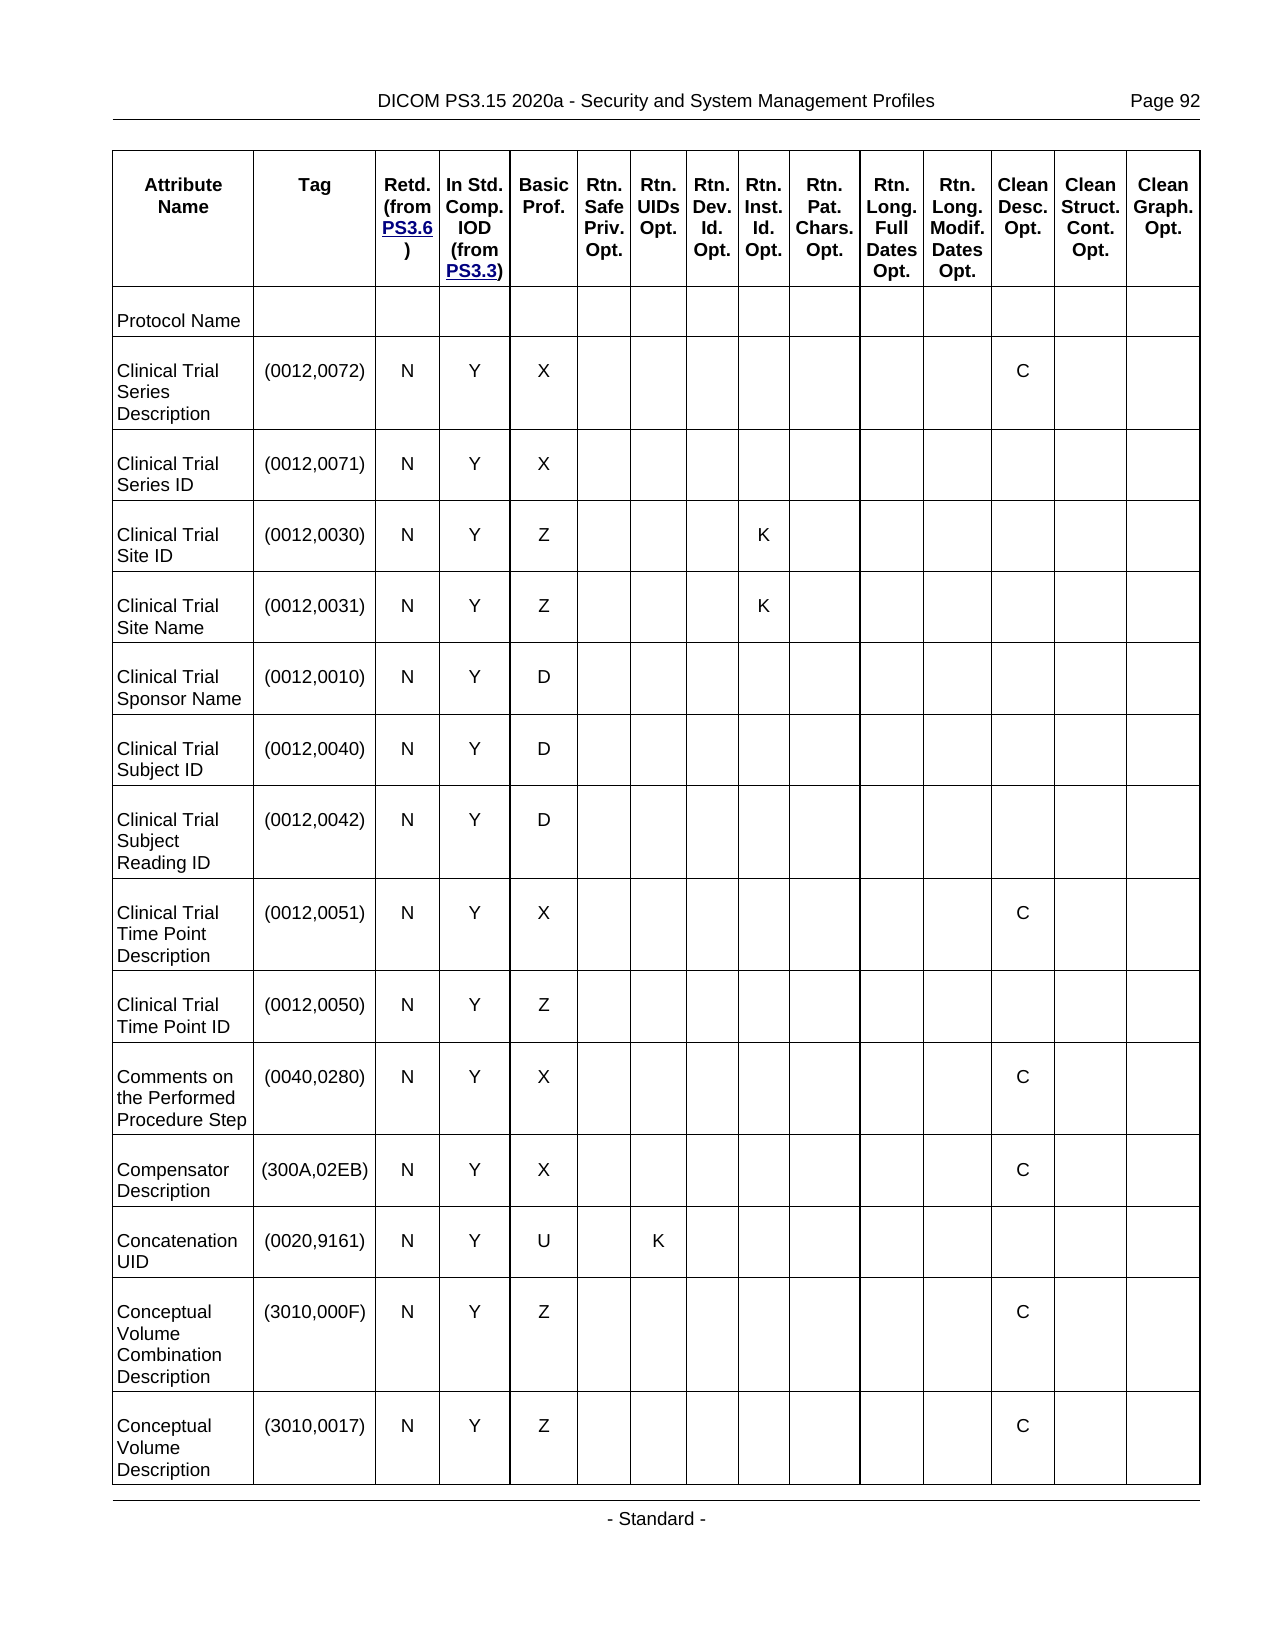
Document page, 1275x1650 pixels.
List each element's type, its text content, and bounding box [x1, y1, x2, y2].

table_cell [861, 287, 923, 336]
table_cell Y [440, 971, 509, 1042]
table_cell [1127, 430, 1199, 500]
table_cell C [992, 1043, 1054, 1134]
table_cell [1127, 643, 1199, 713]
table_cell [790, 430, 859, 500]
table_cell [631, 879, 686, 970]
table_cell [992, 643, 1054, 713]
table_cell Clinical Trial Subject ID [113, 715, 253, 785]
table_cell Clinical Trial Series Description [113, 337, 253, 428]
table_cell [687, 786, 738, 877]
table_cell Y [440, 430, 509, 500]
table_cell X [511, 1043, 577, 1134]
table_header Rtn. Long. Modif. Dates Opt. [924, 151, 991, 286]
table_cell [739, 879, 789, 970]
table_cell Conceptual Volume Combination Description [113, 1278, 253, 1391]
table_cell N [376, 1207, 439, 1277]
table_cell [861, 643, 923, 713]
table_cell N [376, 337, 439, 428]
table_cell (0020,9161) [254, 1207, 375, 1277]
table_cell Y [440, 1207, 509, 1277]
table_header Rtn. Dev. Id. Opt. [687, 151, 738, 286]
table_cell [924, 786, 991, 877]
table_cell Y [440, 786, 509, 877]
table_cell X [511, 1135, 577, 1206]
table_cell [992, 287, 1054, 336]
table_cell [861, 715, 923, 785]
table_cell [924, 715, 991, 785]
table_cell [1127, 1043, 1199, 1134]
table_cell [631, 643, 686, 713]
table_cell [631, 1135, 686, 1206]
table_cell (0012,0050) [254, 971, 375, 1042]
table_cell [511, 287, 577, 336]
table_cell U [511, 1207, 577, 1277]
table_cell [1055, 1207, 1126, 1277]
table_cell [687, 715, 738, 785]
table_cell (0012,0040) [254, 715, 375, 785]
table_cell X [511, 879, 577, 970]
table_cell [790, 1392, 859, 1484]
table_cell [578, 1135, 630, 1206]
table_cell [1127, 1392, 1199, 1484]
table_cell [578, 643, 630, 713]
table_cell Clinical Trial Site ID [113, 501, 253, 571]
table_cell [1127, 1135, 1199, 1206]
table_cell [1055, 1392, 1126, 1484]
table_cell [861, 1135, 923, 1206]
table_header Clean Desc. Opt. [992, 151, 1054, 286]
table_cell [687, 337, 738, 428]
table_cell N [376, 971, 439, 1042]
table_cell [578, 1043, 630, 1134]
table_cell N [376, 572, 439, 642]
table_cell Clinical Trial Subject Reading ID [113, 786, 253, 877]
table_cell [687, 643, 738, 713]
table_cell Y [440, 643, 509, 713]
table_cell [924, 1278, 991, 1391]
table_cell Clinical Trial Site Name [113, 572, 253, 642]
table_cell [992, 715, 1054, 785]
table_cell [631, 572, 686, 642]
table_cell [687, 287, 738, 336]
table_cell [739, 337, 789, 428]
table_cell [739, 715, 789, 785]
table_cell [687, 501, 738, 571]
table_cell D [511, 786, 577, 877]
table_cell [440, 287, 509, 336]
table_cell [790, 1207, 859, 1277]
table_cell (0040,0280) [254, 1043, 375, 1134]
table_cell [739, 643, 789, 713]
table_cell K [739, 501, 789, 571]
table_cell [739, 1207, 789, 1277]
table_header Attribute Name [113, 151, 253, 286]
table_cell [924, 879, 991, 970]
table_cell [790, 287, 859, 336]
table_cell [924, 572, 991, 642]
table_cell [578, 430, 630, 500]
table_cell [631, 715, 686, 785]
table_cell [1127, 572, 1199, 642]
table_cell (3010,0017) [254, 1392, 375, 1484]
table_cell [578, 715, 630, 785]
table_cell [1127, 715, 1199, 785]
table_cell Y [440, 715, 509, 785]
table_cell [790, 572, 859, 642]
table_header Rtn. Long. Full Dates Opt. [861, 151, 923, 286]
table_cell [631, 1278, 686, 1391]
table_cell [1055, 786, 1126, 877]
table_cell [739, 1278, 789, 1391]
table_cell Protocol Name [113, 287, 253, 336]
table_cell Y [440, 572, 509, 642]
table_cell [1055, 501, 1126, 571]
table_cell [861, 501, 923, 571]
table_cell [992, 430, 1054, 500]
table_cell [578, 1207, 630, 1277]
table_header Clean Graph. Opt. [1127, 151, 1199, 286]
table_cell Comments on the Performed Procedure Step [113, 1043, 253, 1134]
table_cell [924, 287, 991, 336]
table_cell [376, 287, 439, 336]
table_cell Y [440, 1043, 509, 1134]
table_cell [924, 430, 991, 500]
table_cell X [511, 337, 577, 428]
table_cell [631, 1392, 686, 1484]
table_cell [631, 971, 686, 1042]
table_cell K [631, 1207, 686, 1277]
table_header Rtn. Safe Priv. Opt. [578, 151, 630, 286]
table_cell Compensator Description [113, 1135, 253, 1206]
table_cell [992, 1207, 1054, 1277]
table_cell [578, 501, 630, 571]
table_cell [739, 1043, 789, 1134]
table_cell Z [511, 1278, 577, 1391]
table_cell [687, 1043, 738, 1134]
table_header In Std. Comp. IOD (from PS3.3) [440, 151, 509, 286]
table_cell Clinical Trial Sponsor Name [113, 643, 253, 713]
table_cell [1127, 1207, 1199, 1277]
table_cell [790, 786, 859, 877]
table_cell [631, 337, 686, 428]
table_cell Clinical Trial Series ID [113, 430, 253, 500]
table_cell [1127, 287, 1199, 336]
table_cell [739, 430, 789, 500]
table_cell [631, 786, 686, 877]
table_cell [1055, 643, 1126, 713]
table_cell Clinical Trial Time Point Description [113, 879, 253, 970]
table_cell (0012,0072) [254, 337, 375, 428]
table_cell [1055, 1278, 1126, 1391]
table_cell [1127, 971, 1199, 1042]
table_cell [1055, 430, 1126, 500]
table_cell C [992, 1392, 1054, 1484]
table_cell [790, 501, 859, 571]
table_cell [1055, 971, 1126, 1042]
table_cell [578, 287, 630, 336]
table_cell N [376, 879, 439, 970]
table_cell D [511, 643, 577, 713]
table_cell [1127, 786, 1199, 877]
table_cell (3010,000F) [254, 1278, 375, 1391]
table_cell [992, 501, 1054, 571]
table_cell [924, 1392, 991, 1484]
table_cell [1055, 1135, 1126, 1206]
table_cell [631, 501, 686, 571]
table_header Rtn. Pat. Chars. Opt. [790, 151, 859, 286]
table_cell [1055, 1043, 1126, 1134]
table_cell D [511, 715, 577, 785]
table_cell [924, 1207, 991, 1277]
table_cell Y [440, 1278, 509, 1391]
table_header Rtn. Inst. Id. Opt. [739, 151, 789, 286]
table_cell Concatenation UID [113, 1207, 253, 1277]
table_cell [687, 1207, 738, 1277]
table_cell N [376, 430, 439, 500]
table_cell [1055, 572, 1126, 642]
table_cell (0012,0071) [254, 430, 375, 500]
table_cell Clinical Trial Time Point ID [113, 971, 253, 1042]
table_cell [578, 786, 630, 877]
table_cell [861, 1043, 923, 1134]
table_cell [687, 430, 738, 500]
table_cell [992, 971, 1054, 1042]
table_header Tag [254, 151, 375, 286]
table_cell [790, 1278, 859, 1391]
table_cell [790, 879, 859, 970]
table_cell [924, 501, 991, 571]
table_cell [790, 1135, 859, 1206]
table_cell [687, 971, 738, 1042]
table_cell [790, 337, 859, 428]
table_cell C [992, 1135, 1054, 1206]
table_cell (0012,0042) [254, 786, 375, 877]
table_cell [992, 786, 1054, 877]
table_cell (0012,0010) [254, 643, 375, 713]
table_cell [631, 287, 686, 336]
table_cell [687, 572, 738, 642]
table_cell Y [440, 337, 509, 428]
table_cell Conceptual Volume Description [113, 1392, 253, 1484]
table_cell C [992, 1278, 1054, 1391]
table_cell C [992, 879, 1054, 970]
table_cell [578, 971, 630, 1042]
table_cell [861, 786, 923, 877]
table_cell (0012,0030) [254, 501, 375, 571]
table_cell N [376, 643, 439, 713]
table_cell [578, 1278, 630, 1391]
table_cell Y [440, 1135, 509, 1206]
table_header Retd. (from PS3.6) [376, 151, 439, 286]
table_cell [578, 879, 630, 970]
table_cell [687, 1278, 738, 1391]
table_cell N [376, 786, 439, 877]
table_cell Z [511, 1392, 577, 1484]
table_cell [924, 643, 991, 713]
table_cell N [376, 1135, 439, 1206]
table_cell [578, 1392, 630, 1484]
table_cell [1127, 501, 1199, 571]
table_cell Y [440, 1392, 509, 1484]
table_cell [687, 1392, 738, 1484]
table_cell N [376, 1392, 439, 1484]
table_cell K [739, 572, 789, 642]
table_cell (0012,0031) [254, 572, 375, 642]
table_cell [924, 337, 991, 428]
table_cell (300A,02EB) [254, 1135, 375, 1206]
table_cell [924, 1043, 991, 1134]
table_cell Z [511, 501, 577, 571]
table_cell [790, 643, 859, 713]
table_cell (0012,0051) [254, 879, 375, 970]
table_cell [1127, 1278, 1199, 1391]
table_cell [924, 971, 991, 1042]
table_cell [861, 879, 923, 970]
table_cell [739, 1392, 789, 1484]
table_cell [861, 337, 923, 428]
table_cell [861, 1207, 923, 1277]
table_cell [992, 572, 1054, 642]
table_cell C [992, 337, 1054, 428]
table_cell N [376, 715, 439, 785]
table_cell Y [440, 879, 509, 970]
table_header Clean Struct. Cont. Opt. [1055, 151, 1126, 286]
table_cell [861, 572, 923, 642]
table_header Basic Prof. [511, 151, 577, 286]
table_cell N [376, 1043, 439, 1134]
table_cell [254, 287, 375, 336]
table_cell Y [440, 501, 509, 571]
table_cell N [376, 501, 439, 571]
table_cell [1055, 715, 1126, 785]
table_cell [861, 430, 923, 500]
table_cell Z [511, 572, 577, 642]
table_cell [739, 287, 789, 336]
table_cell [861, 1392, 923, 1484]
table_cell [790, 1043, 859, 1134]
table_cell [1127, 337, 1199, 428]
table_cell [739, 1135, 789, 1206]
table_cell [578, 337, 630, 428]
table_cell Z [511, 971, 577, 1042]
table_cell [790, 715, 859, 785]
table_cell [687, 879, 738, 970]
table_cell [1127, 879, 1199, 970]
table_cell [1055, 337, 1126, 428]
table_cell [790, 971, 859, 1042]
table_cell [861, 971, 923, 1042]
table_cell [687, 1135, 738, 1206]
table_cell [739, 786, 789, 877]
table_cell [631, 430, 686, 500]
table_cell [861, 1278, 923, 1391]
table_cell [578, 572, 630, 642]
table_header Rtn. UIDs Opt. [631, 151, 686, 286]
table_cell [631, 1043, 686, 1134]
table_cell [924, 1135, 991, 1206]
table_cell [1055, 879, 1126, 970]
table_cell [739, 971, 789, 1042]
table_cell [1055, 287, 1126, 336]
table_cell N [376, 1278, 439, 1391]
table_cell X [511, 430, 577, 500]
